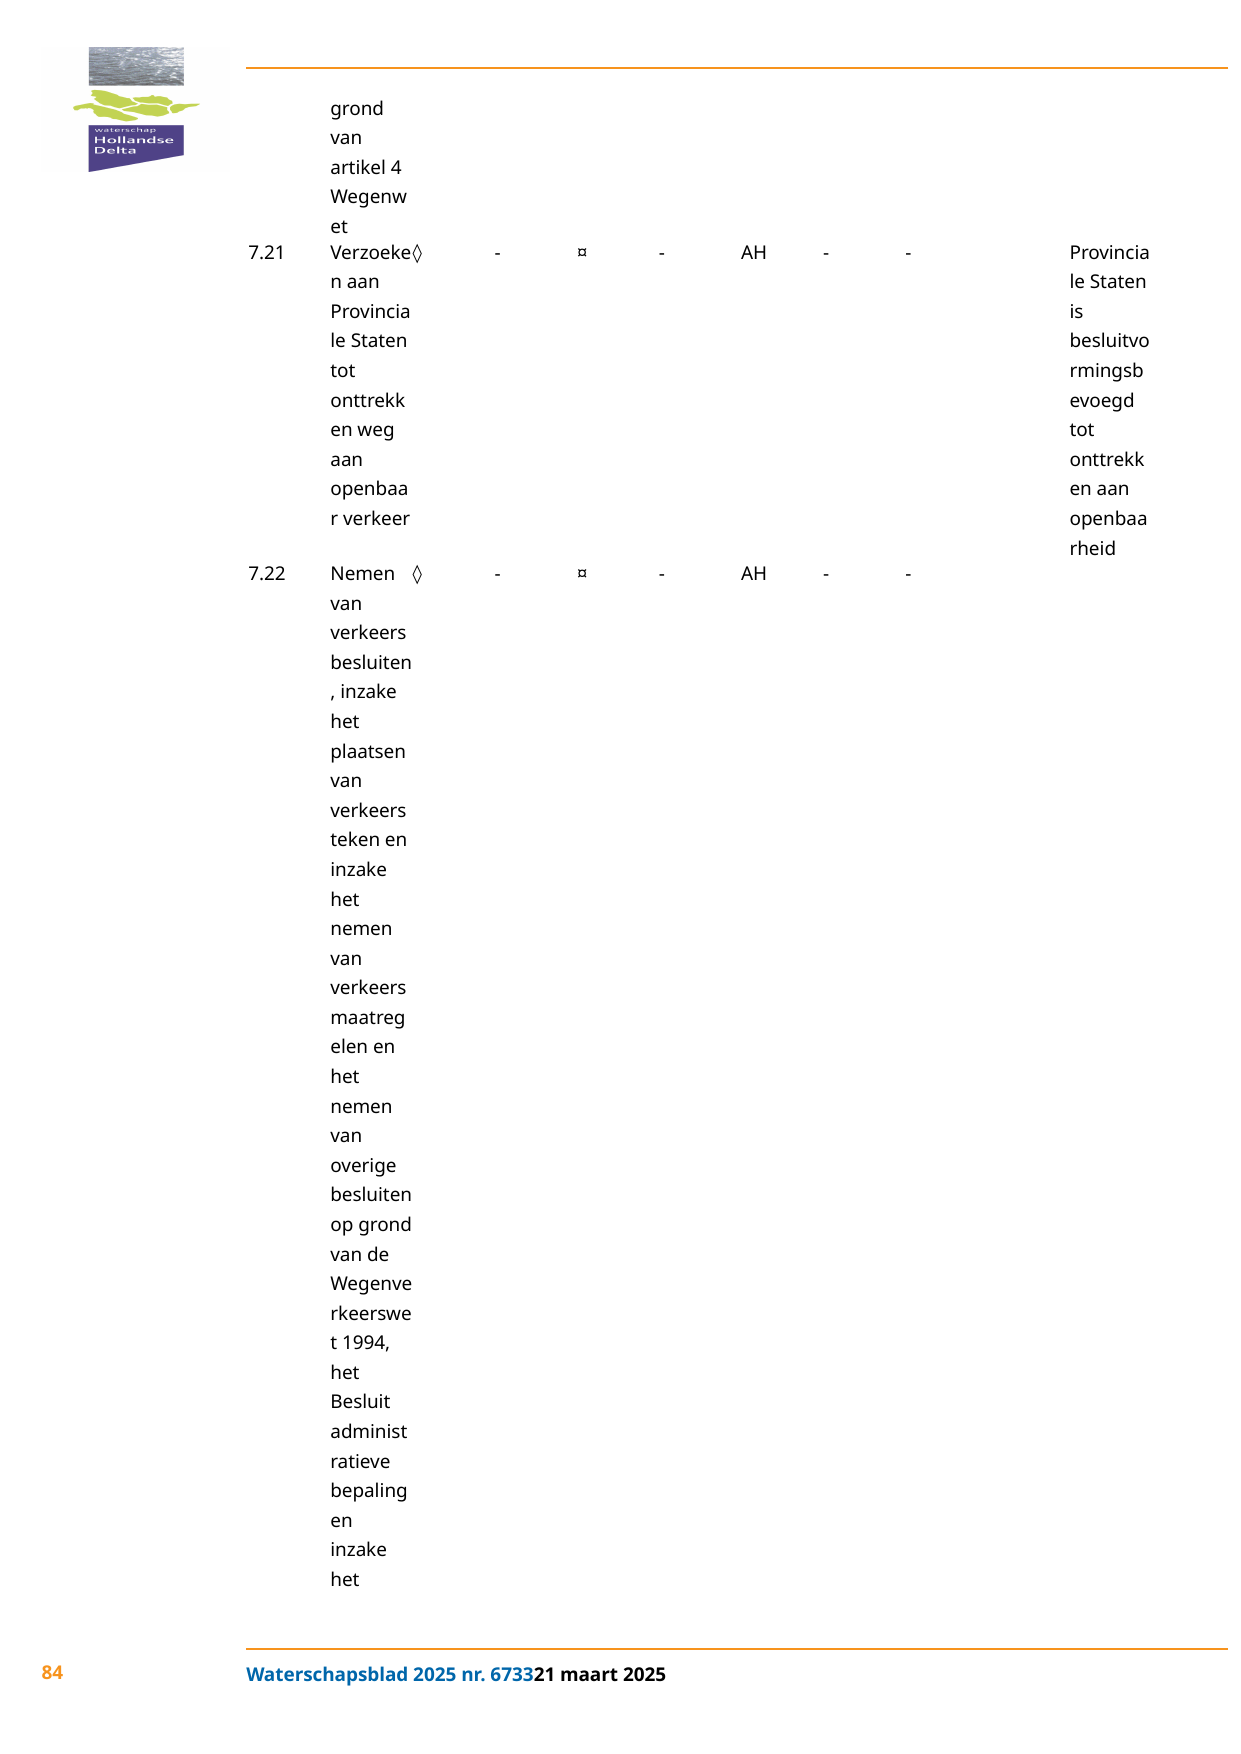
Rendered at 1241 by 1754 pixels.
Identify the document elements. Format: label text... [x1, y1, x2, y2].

table_cell [248, 95, 330, 239]
table_cell Provinciale Staten is besluitvormingsbevoegd tot onttrekken aan openbaarheid [1069, 239, 1152, 560]
table_cell ◊ [412, 560, 494, 1592]
table_cell - [823, 239, 905, 560]
table_cell AH [741, 560, 823, 1592]
table_cell ◊ [412, 239, 494, 560]
table_cell 7.21 [248, 239, 330, 560]
table_cell - [494, 560, 577, 1592]
table_cell - [905, 239, 987, 560]
table_cell - [905, 95, 987, 239]
table_cell - [494, 95, 577, 239]
table_cell [1069, 95, 1152, 239]
table_cell Verzoeken aan Provinciale Staten tot onttrekken weg aan openbaar verkeer [330, 239, 412, 560]
table_cell - [823, 560, 905, 1592]
table_cell [987, 95, 1069, 1592]
table_cell - [659, 95, 741, 239]
table_cell - [823, 95, 905, 239]
table_cell [577, 95, 659, 239]
table_cell - [494, 239, 577, 560]
table_cell Nemen van verkeersbesluiten, inzake het plaatsen van verkeersteken en inzake het nemen van verkeersmaatregelen en het nemen van overige besluiten op grond van de Wegenverkeerswet 1994, het Besluit administratieve bepalingen inzake het [330, 560, 412, 1592]
table_cell ¤ [577, 560, 659, 1592]
table_cell 7.22 [248, 560, 330, 1592]
table_cell - [905, 560, 987, 1592]
table_cell [412, 95, 494, 239]
table_cell [741, 95, 823, 239]
table_cell - [659, 560, 741, 1592]
picture [41, 47, 231, 172]
table_cell ¤ [577, 239, 659, 560]
table_cell [1069, 560, 1152, 1592]
table_cell AH [741, 239, 823, 560]
table_cell grond van artikel 4 Wegenwet [330, 95, 412, 239]
table_cell - [659, 239, 741, 560]
